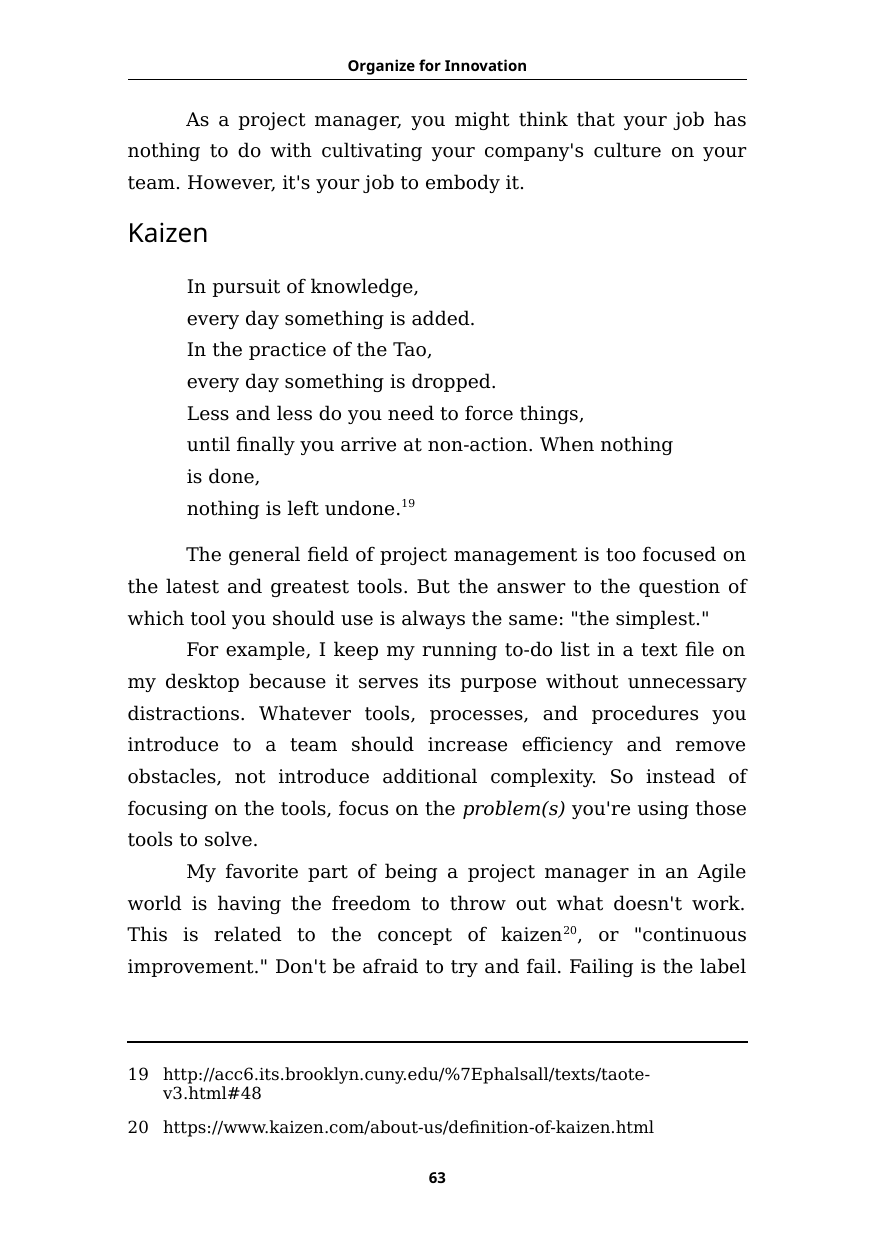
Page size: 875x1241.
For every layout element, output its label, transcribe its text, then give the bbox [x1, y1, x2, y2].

subtitle Kaizen [127, 218, 747, 249]
text https://www.kaizen.com/about-us/definition-of-kaizen.html [127, 1118, 747, 1138]
text In pursuit of knowledge, every day something is added. In the practice of the Tao, every day something is dropped. Less and less do you need to force things, until finally you arrive at non-action. When nothing is done, nothing is left undone. [187, 276, 688, 520]
text The general field of project management is too focused on the latest and greatest tools. But the answer to the question of which tool you should use is always the same: "the simplest." [127, 544, 747, 630]
text My favorite part of being a project manager in an Agile world is having the freedom to throw out what doesn't work. This is related to the concept of kaizen, or "continuous improvement." Don't be afraid to try and fail. Failing is the label [127, 861, 747, 978]
text For example, I keep my running to-do list in a text file on my desktop because it serves its purpose without unnecessary distractions. Whatever tools, processes, and procedures you introduce to a team should increase efficiency and remove obstacles, not introduce additional complexity. So instead of focusing on the tools, focus on the problem(s) you're using those tools to solve. [127, 639, 747, 851]
text http://acc6.its.brooklyn.cuny.edu/%7Ephalsall/texts/taote-v3.html#48 [127, 1064, 747, 1103]
text As a project manager, you might think that your job has nothing to do with cultivating your company's culture on your team. However, it's your job to embody it. [127, 109, 747, 194]
